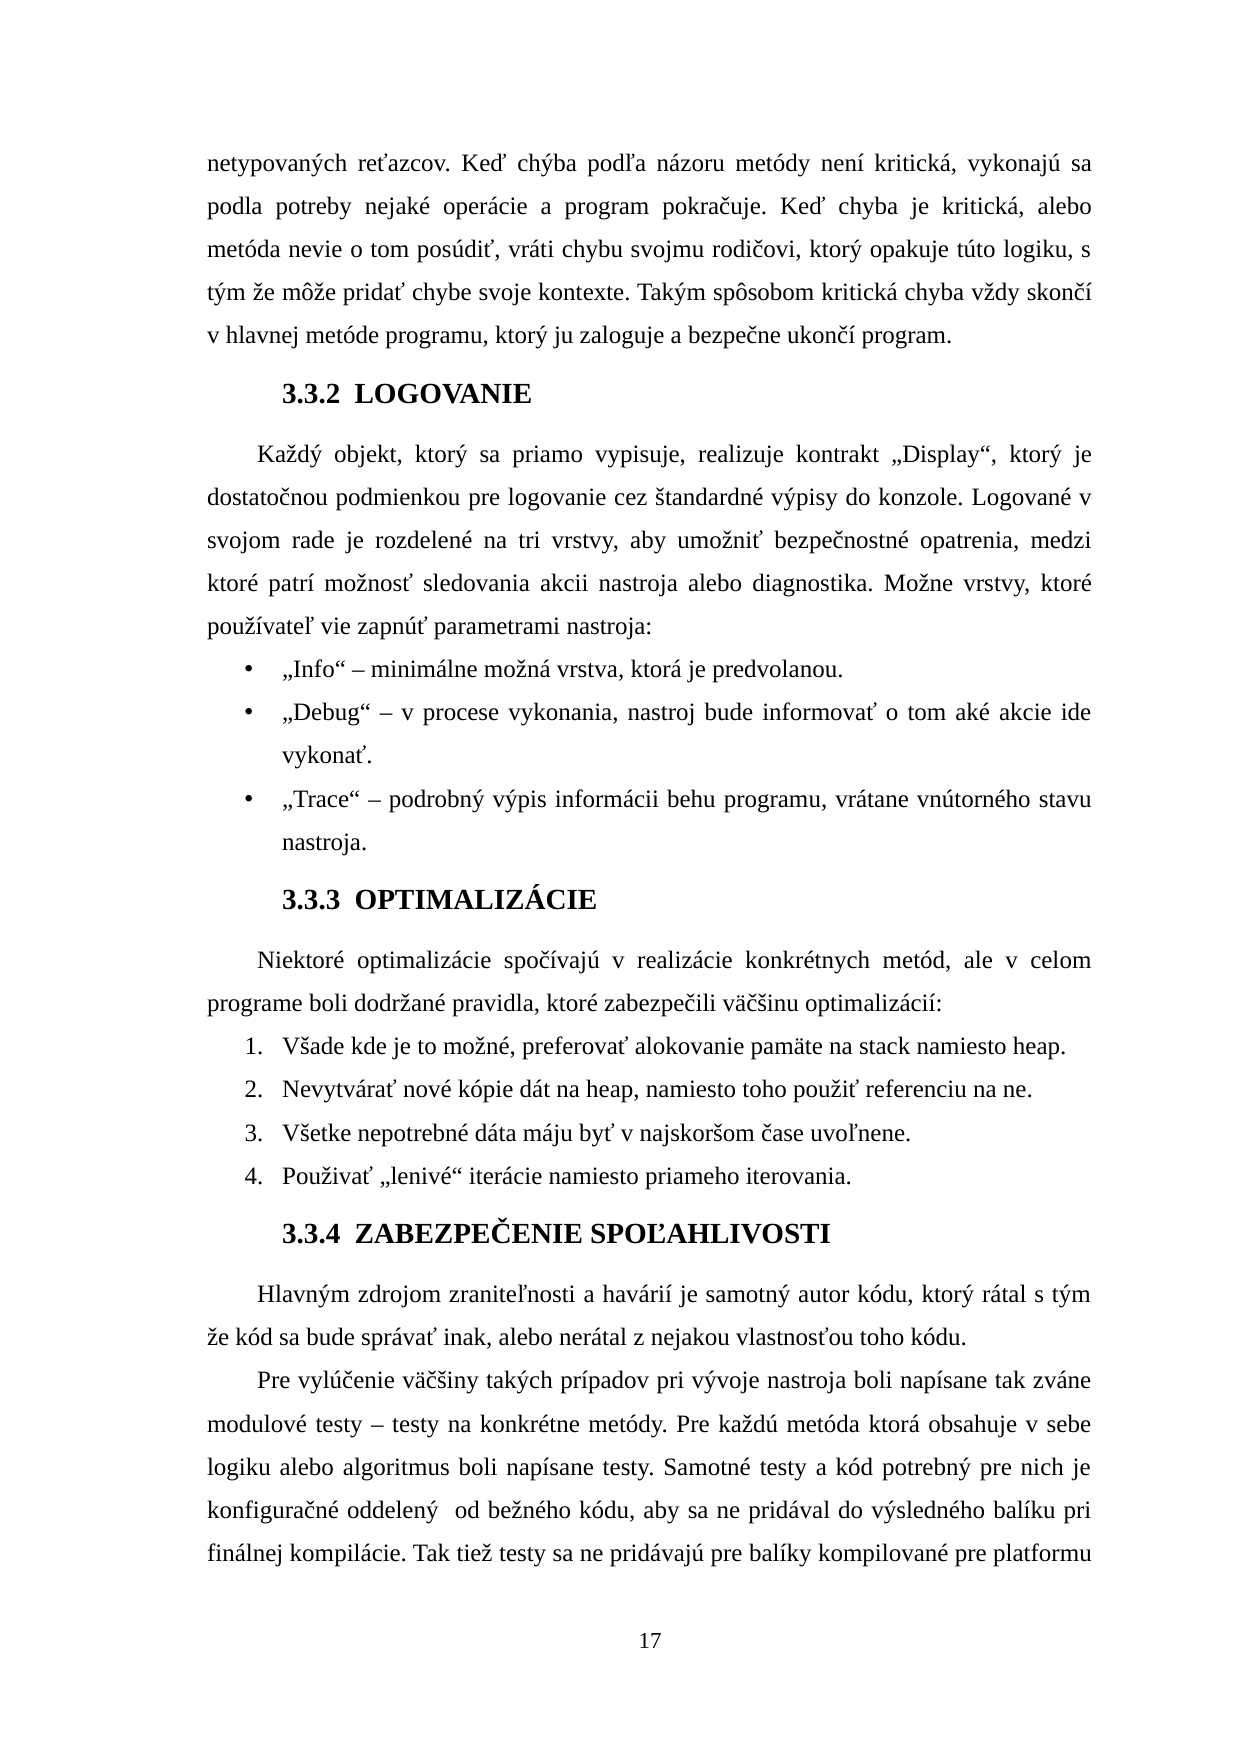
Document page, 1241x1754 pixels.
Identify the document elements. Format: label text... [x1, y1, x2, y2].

list „Trace“ – podrobný výpis informácii behu programu, vrátane vnútorného stavu nastroja. [244, 784, 1092, 856]
text Pre vylúčenie väčšiny takých prípadov pri vývoje nastroja boli napísane tak zváne modulové testy – testy na konkrétne metódy. Pre každú metóda ktorá obsahuje v sebe logiku alebo algoritmus boli napísane testy. Samotné testy a kód potrebný pre nich je konfiguračné oddelený od bežného kódu, aby sa ne pridával do výsledného balíku pri finálnej kompilácie. Tak tiež testy sa ne pridávajú pre balíky kompilované pre platformu [207, 1366, 1092, 1567]
subtitle Optimalizácie [282, 882, 1092, 916]
list „Info“ – minimálne možná vrstva, ktorá je predvolanou. [244, 654, 1092, 683]
text Hlavným zdrojom zraniteľnosti a havárií je samotný autor kódu, ktorý rátal s tým že kód sa bude správať inak, alebo nerátal z nejakou vlastnosťou toho kódu. [207, 1279, 1092, 1351]
subtitle Logovanie [282, 376, 1092, 409]
list Použivať „lenivé“ iterácie namiesto priameho iterovania. [244, 1161, 1092, 1189]
text netypovaných reťazcov. Keď chýba podľa názoru metódy není kritická, vykonajú sa podla potreby nejaké operácie a program pokračuje. Keď chyba je kritická, alebo metóda nevie o tom posúdiť, vráti chybu svojmu rodičovi, ktorý opakuje túto logiku, s tým že môže pridať chybe svoje kontexte. Takým spôsobom kritická chyba vždy skončí v hlavnej metóde programu, ktorý ju zaloguje a bezpečne ukončí program. [207, 148, 1092, 349]
text Každý objekt, ktorý sa priamo vypisuje, realizuje kontrakt „Display“, ktorý je dostatočnou podmienkou pre logovanie cez štandardné výpisy do konzole. Logované v svojom rade je rozdelené na tri vrstvy, aby umožniť bezpečnostné opatrenia, medzi ktoré patrí možnosť sledovania akcii nastroja alebo diagnostika. Možne vrstvy, ktoré používateľ vie zapnúť parametrami nastroja: [207, 439, 1092, 640]
subtitle Zabezpečenie spoľahlivosti [282, 1216, 1092, 1250]
list Všade kde je to možné, preferovať alokovanie pamäte na stack namiesto heap. [244, 1031, 1092, 1060]
list „Debug“ – v procese vykonania, nastroj bude informovať o tom aké akcie ide vykonať. [244, 697, 1092, 769]
list Nevytvárať nové kópie dát na heap, namiesto toho použiť referenciu na ne. [244, 1074, 1092, 1103]
list Všetke nepotrebné dáta máju byť v najskoršom čase uvoľnene. [244, 1118, 1092, 1146]
text Niektoré optimalizácie spočívajú v realizácie konkrétnych metód, ale v celom programe boli dodržané pravidla, ktoré zabezpečili väčšinu optimalizácií: [207, 945, 1092, 1017]
